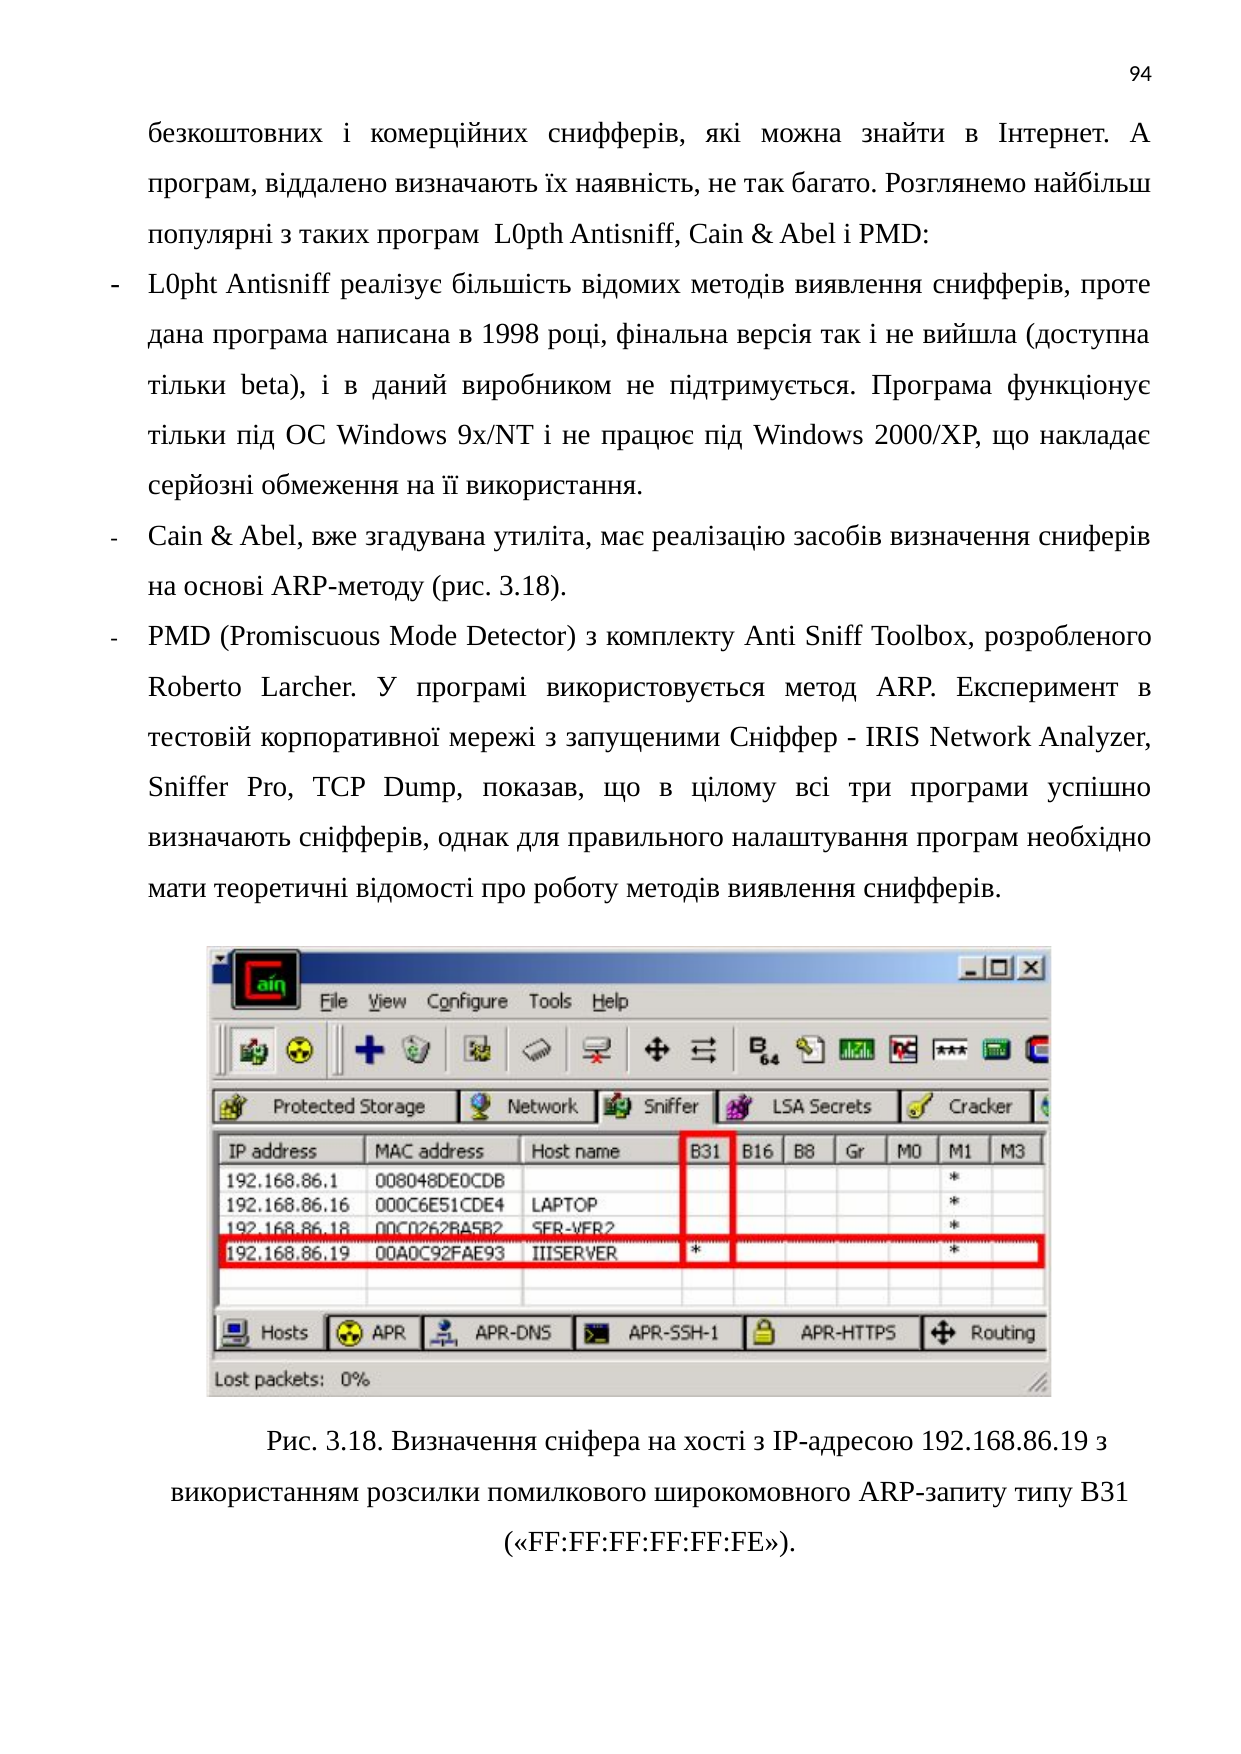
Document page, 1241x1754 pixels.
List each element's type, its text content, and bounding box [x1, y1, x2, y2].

text безкоштовних і комерційних снифферів, які можна знайти в Інтернет. А програм, віддалено визначають їх наявність, не так багато. Розглянемо найбільш популярні з таких програм L0pth Antisniff, Cain & Abel і PMD: [148, 115, 1152, 249]
list L0pht Antisniff реалізує більшість відомих методів виявлення снифферів, проте дана програма написана в 1998 році, фінальна версія так і не вийшла (доступна тільки beta), і в даний виробником не підтримується. Програма функціонує тільки під ОС Windows 9x/NT і не працює під Windows 2000/XP, що накладає серйозні обмеження на її використання. [110, 266, 1152, 501]
list PMD (Promiscuous Mode Detector) з комплекту Anti Sniff Toolbox, розробленого Roberto Larcher. У програмі використовується метод ARP. Експеримент в тестовій корпоративної мережі з запущеними Сніффер - IRIS Network Analyzer, Sniffer Pro, TCP Dump, показав, що в цілому всі три програми успішно визначають сніфферів, однак для правильного налаштування програм необхідно мати теоретичні відомості про роботу методів виявлення снифферів. [110, 618, 1152, 903]
text Рис. 3.18. Визначення сніфера на хості з IP-адресою 192.168.86.19 з використанням розсилки помилкового широкомовного ARP-запиту типу B31 («FF:FF:FF:FF:FF:FE»). [148, 1423, 1152, 1557]
list Cain & Abel, вже згадувана утиліта, має реалізацію засобів визначення сниферів на основі ARP-методу (рис. 3.18). [110, 518, 1152, 602]
picture [206, 946, 1052, 1397]
